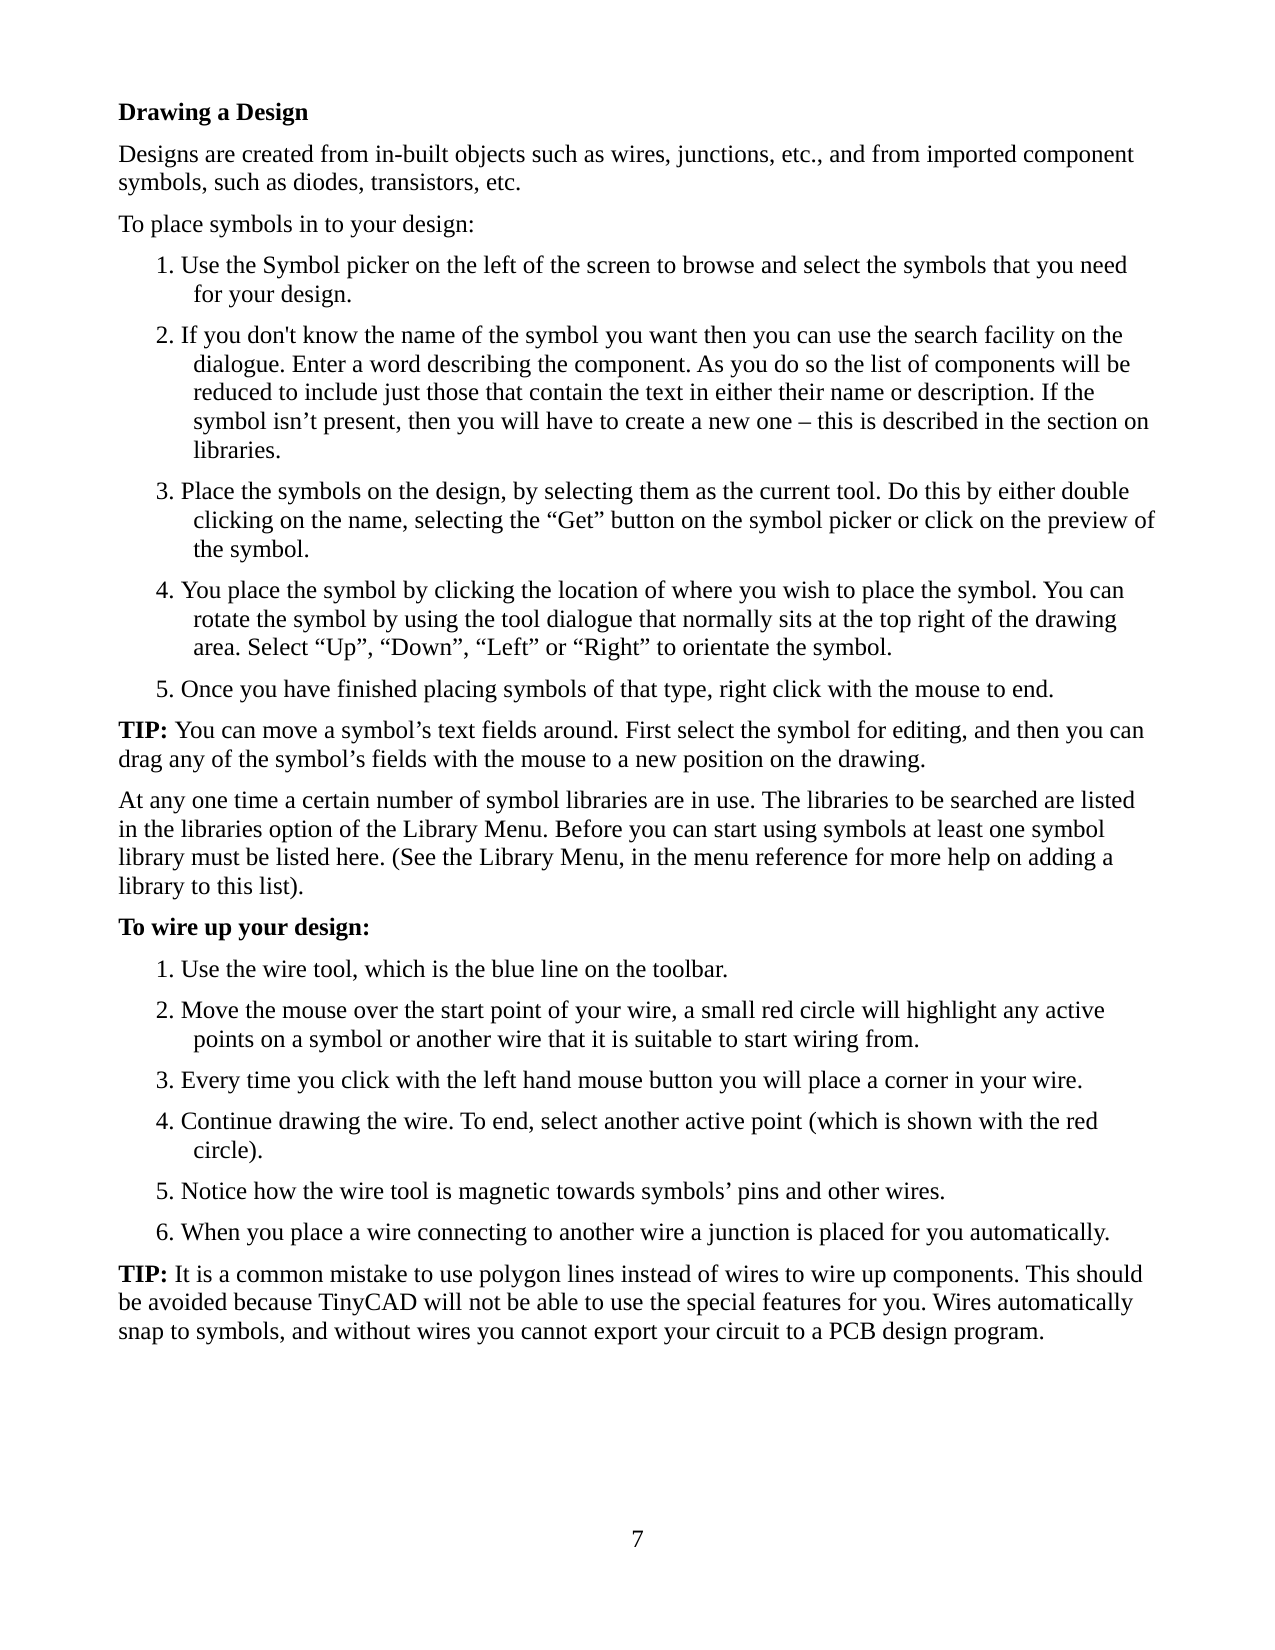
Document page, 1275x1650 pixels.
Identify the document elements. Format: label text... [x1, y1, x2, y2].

text To wire up your design: [118, 912, 1157, 941]
text 4. You place the symbol by clicking the location of where you wish to place the symbol. You can rotate the symbol by using the tool dialogue that normally sits at the top right of the drawing area. Select “Up”, “Down”, “Left” or “Right” to orientate the symbol. [156, 575, 1157, 661]
text 5. Once you have finished placing symbols of that type, right click with the mouse to end. [156, 674, 1157, 702]
text Drawing a Design [118, 97, 1157, 126]
text TIP: You can move a symbol’s text fields around. First select the symbol for editing, and then you can drag any of the symbol’s fields with the mouse to a new position on the drawing. [118, 715, 1157, 772]
text TIP: It is a common mistake to use polygon lines instead of wires to wire up components. This should be avoided because TinyCAD will not be able to use the special features for you. Wires automatically snap to symbols, and without wires you cannot export your circuit to a PCB design program. [118, 1259, 1157, 1345]
text 3. Every time you click with the left hand mouse button you will place a corner in your wire. [156, 1065, 1157, 1094]
text 2. If you don't know the name of the symbol you want then you can use the search facility on the dialogue. Enter a word describing the component. As you do so the list of components will be reduced to include just those that contain the text in either their name or description. If the symbol isn’t present, then you will have to create a new one – this is described in the section on libraries. [156, 320, 1157, 464]
text To place symbols in to your design: [118, 209, 1157, 237]
text 4. Continue drawing the wire. To end, select another active point (which is shown with the red circle). [156, 1106, 1157, 1164]
text 2. Move the mouse over the start point of your wire, a small red circle will highlight any active points on a symbol or another wire that it is suitable to start wiring from. [156, 995, 1157, 1052]
text 5. Notice how the wire tool is magnetic towards symbols’ pins and other wires. [156, 1176, 1157, 1205]
text 1. Use the wire tool, which is the blue line on the toolbar. [156, 954, 1157, 982]
text 6. When you place a wire connecting to another wire a junction is placed for you automatically. [156, 1217, 1157, 1246]
text At any one time a certain number of symbol libraries are in use. The libraries to be searched are listed in the libraries option of the Library Menu. Before you can start using symbols at least one symbol library must be listed here. (See the Library Menu, in the menu reference for more help on adding a library to this list). [118, 785, 1157, 900]
text Designs are created from in-built objects such as wires, junctions, etc., and from imported component symbols, such as diodes, transistors, etc. [118, 139, 1157, 196]
text 3. Place the symbols on the design, by selecting them as the current tool. Do this by either double clicking on the name, selecting the “Get” button on the symbol picker or click on the preview of the symbol. [156, 476, 1157, 562]
text 1. Use the Symbol picker on the left of the screen to browse and select the symbols that you need for your design. [156, 250, 1157, 307]
